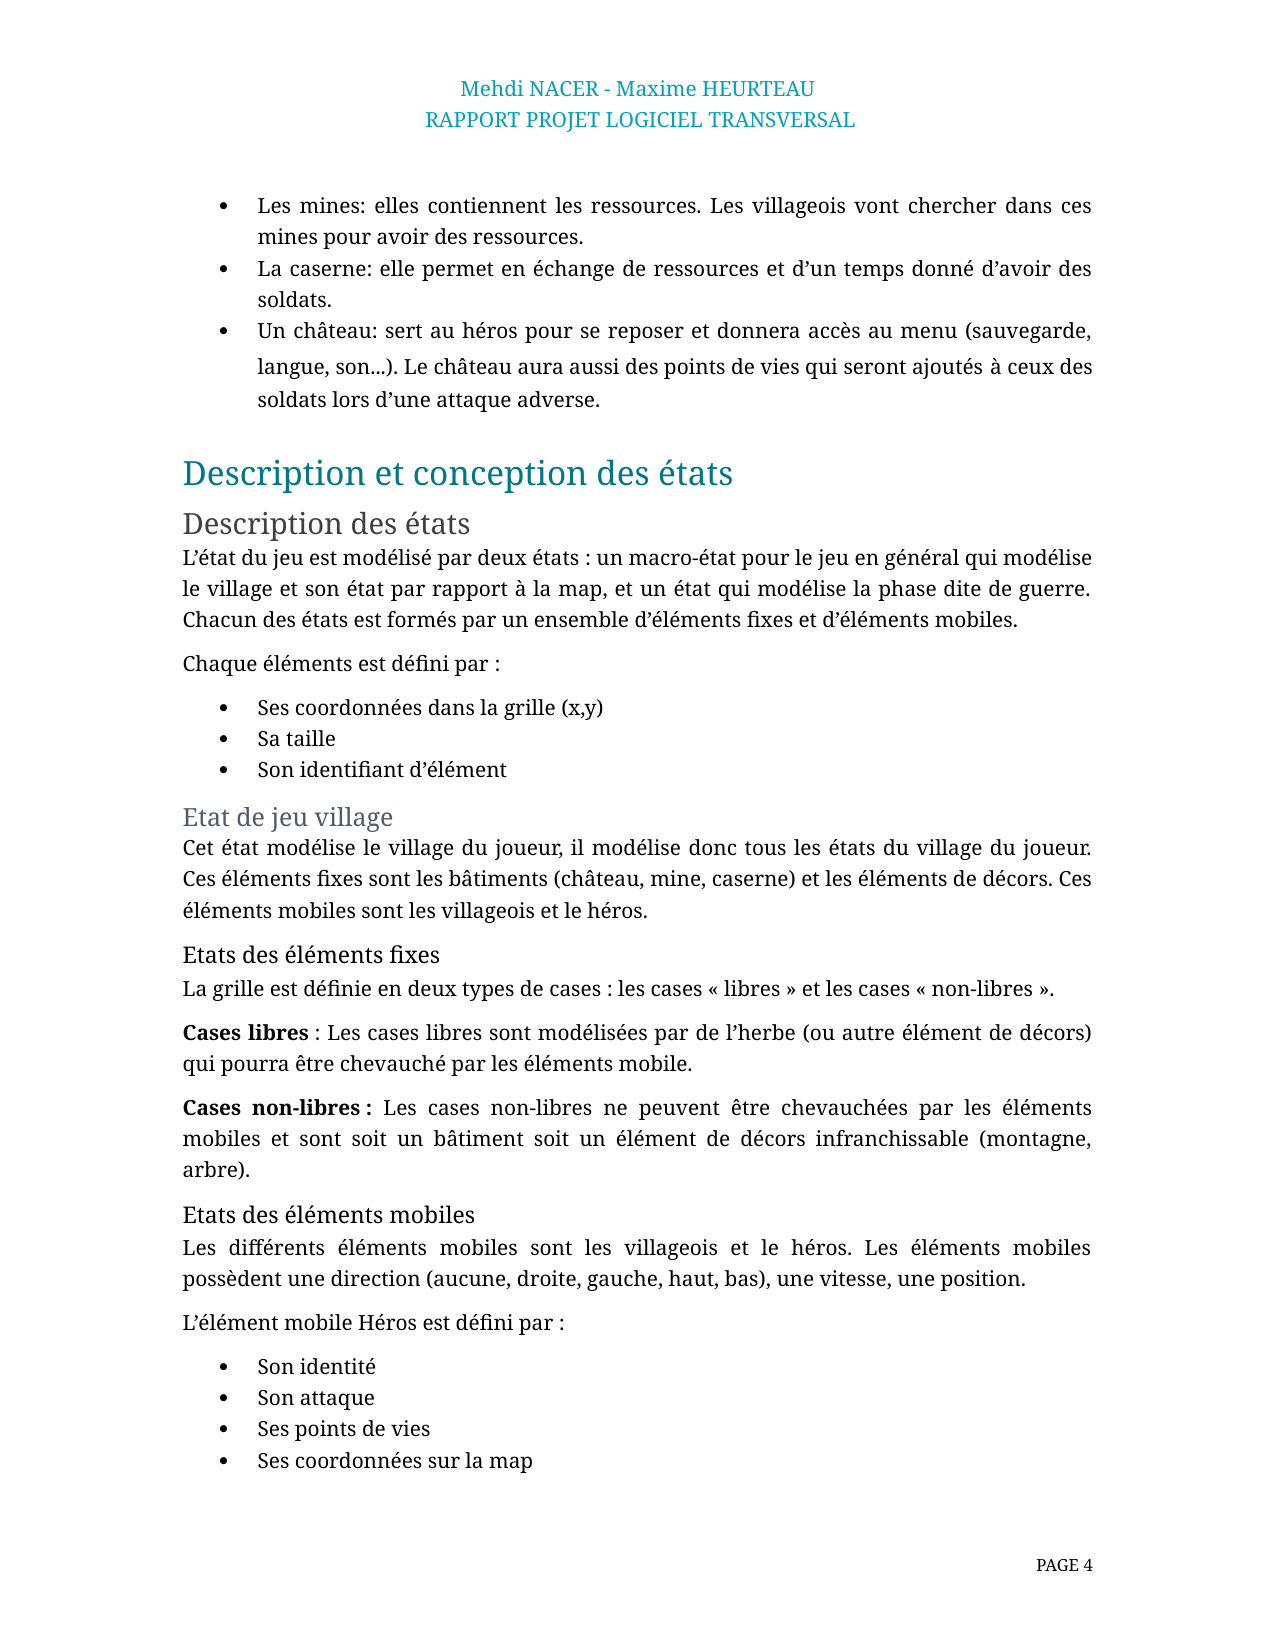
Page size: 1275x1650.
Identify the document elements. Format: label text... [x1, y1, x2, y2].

subtitle Description des états [182, 503, 1093, 543]
list Ses coordonnées dans la grille (x,y) [220, 693, 1093, 721]
list Son attaque [220, 1383, 1093, 1412]
subtitle Etats des éléments mobiles [182, 1199, 1093, 1230]
text L’état du jeu est modélisé par deux états : un macro-état pour le jeu en général qui modélise le village et son état par rapport à la map, et un état qui modélise la phase dite de guerre. Chacun des états est formés par un ensemble d’éléments fixes et d’éléments mobiles. [182, 543, 1093, 634]
text Les différents éléments mobiles sont les villageois et le héros. Les éléments mobiles possèdent une direction (aucune, droite, gauche, haut, bas), une vitesse, une position. [182, 1233, 1093, 1293]
text Cet état modélise le village du joueur, il modélise donc tous les états du village du joueur. Ces éléments fixes sont les bâtiments (château, mine, caserne) et les éléments de décors. Ces éléments mobiles sont les villageois et le héros. [182, 833, 1093, 924]
subtitle Etats des éléments fixes [182, 939, 1093, 971]
list Les mines: elles contiennent les ressources. Les villageois vont chercher dans ces mines pour avoir des ressources. [220, 191, 1093, 251]
list Sa taille [220, 724, 1093, 753]
list La caserne: elle permet en échange de ressources et d’un temps donné d’avoir des soldats. [220, 254, 1093, 313]
text Chaque éléments est défini par : [182, 649, 1093, 678]
text La grille est définie en deux types de cases : les cases « libres » et les cases « non-libres ». [182, 974, 1093, 1002]
text L’élément mobile Héros est défini par : [182, 1308, 1093, 1337]
list Ses coordonnées sur la map [220, 1446, 1093, 1474]
subtitle Description et conception des états [182, 449, 1093, 495]
list Un château: sert au héros pour se reposer et donnera accès au menu (sauvegarde, langue, son...). Le château aura aussi des points de vies qui seront ajoutés à ceux des soldats lors d’une attaque adverse. [220, 316, 1093, 413]
list Son identifiant d’élément [220, 755, 1093, 784]
text Cases non-libres : Les cases non-libres ne peuvent être chevauchées par les éléments mobiles et sont soit un bâtiment soit un élément de décors infranchissable (montagne, arbre). [182, 1093, 1093, 1183]
text Cases libres : Les cases libres sont modélisées par de l’herbe (ou autre élément de décors) qui pourra être chevauché par les éléments mobile. [182, 1018, 1093, 1077]
list Ses points de vies [220, 1414, 1093, 1443]
subtitle Etat de jeu village [182, 799, 1093, 833]
list Son identité [220, 1352, 1093, 1380]
